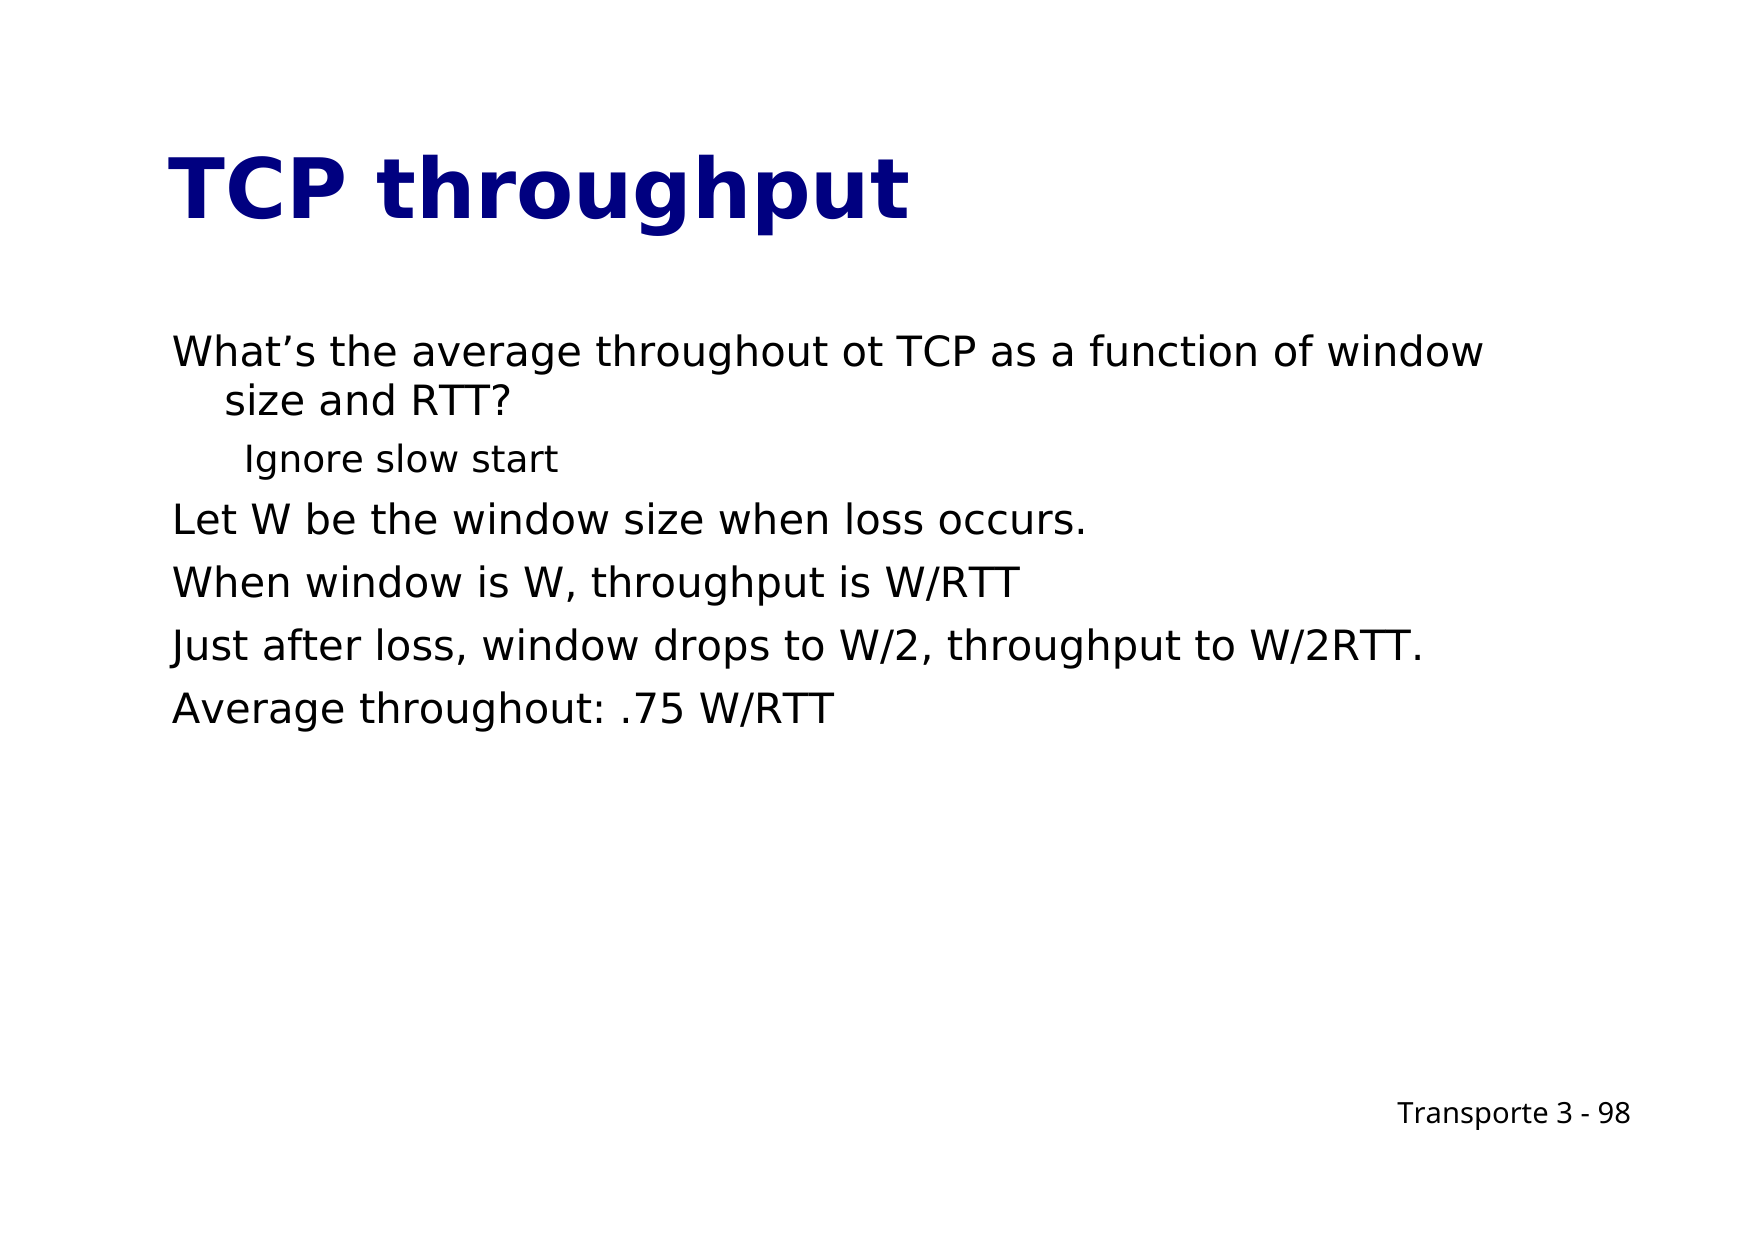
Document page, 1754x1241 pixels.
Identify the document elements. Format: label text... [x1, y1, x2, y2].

title TCP throughput [154, 95, 1546, 284]
list What’s the average throughout ot TCP as a function of window size and RTT? Ignore slow start Let W be the window size when loss occurs. When window is W, throughput is W/RTT Just after loss, window drops to W/2, throughput to W/2RTT. Average throughout: .75 W/RTT [154, 320, 1546, 1082]
